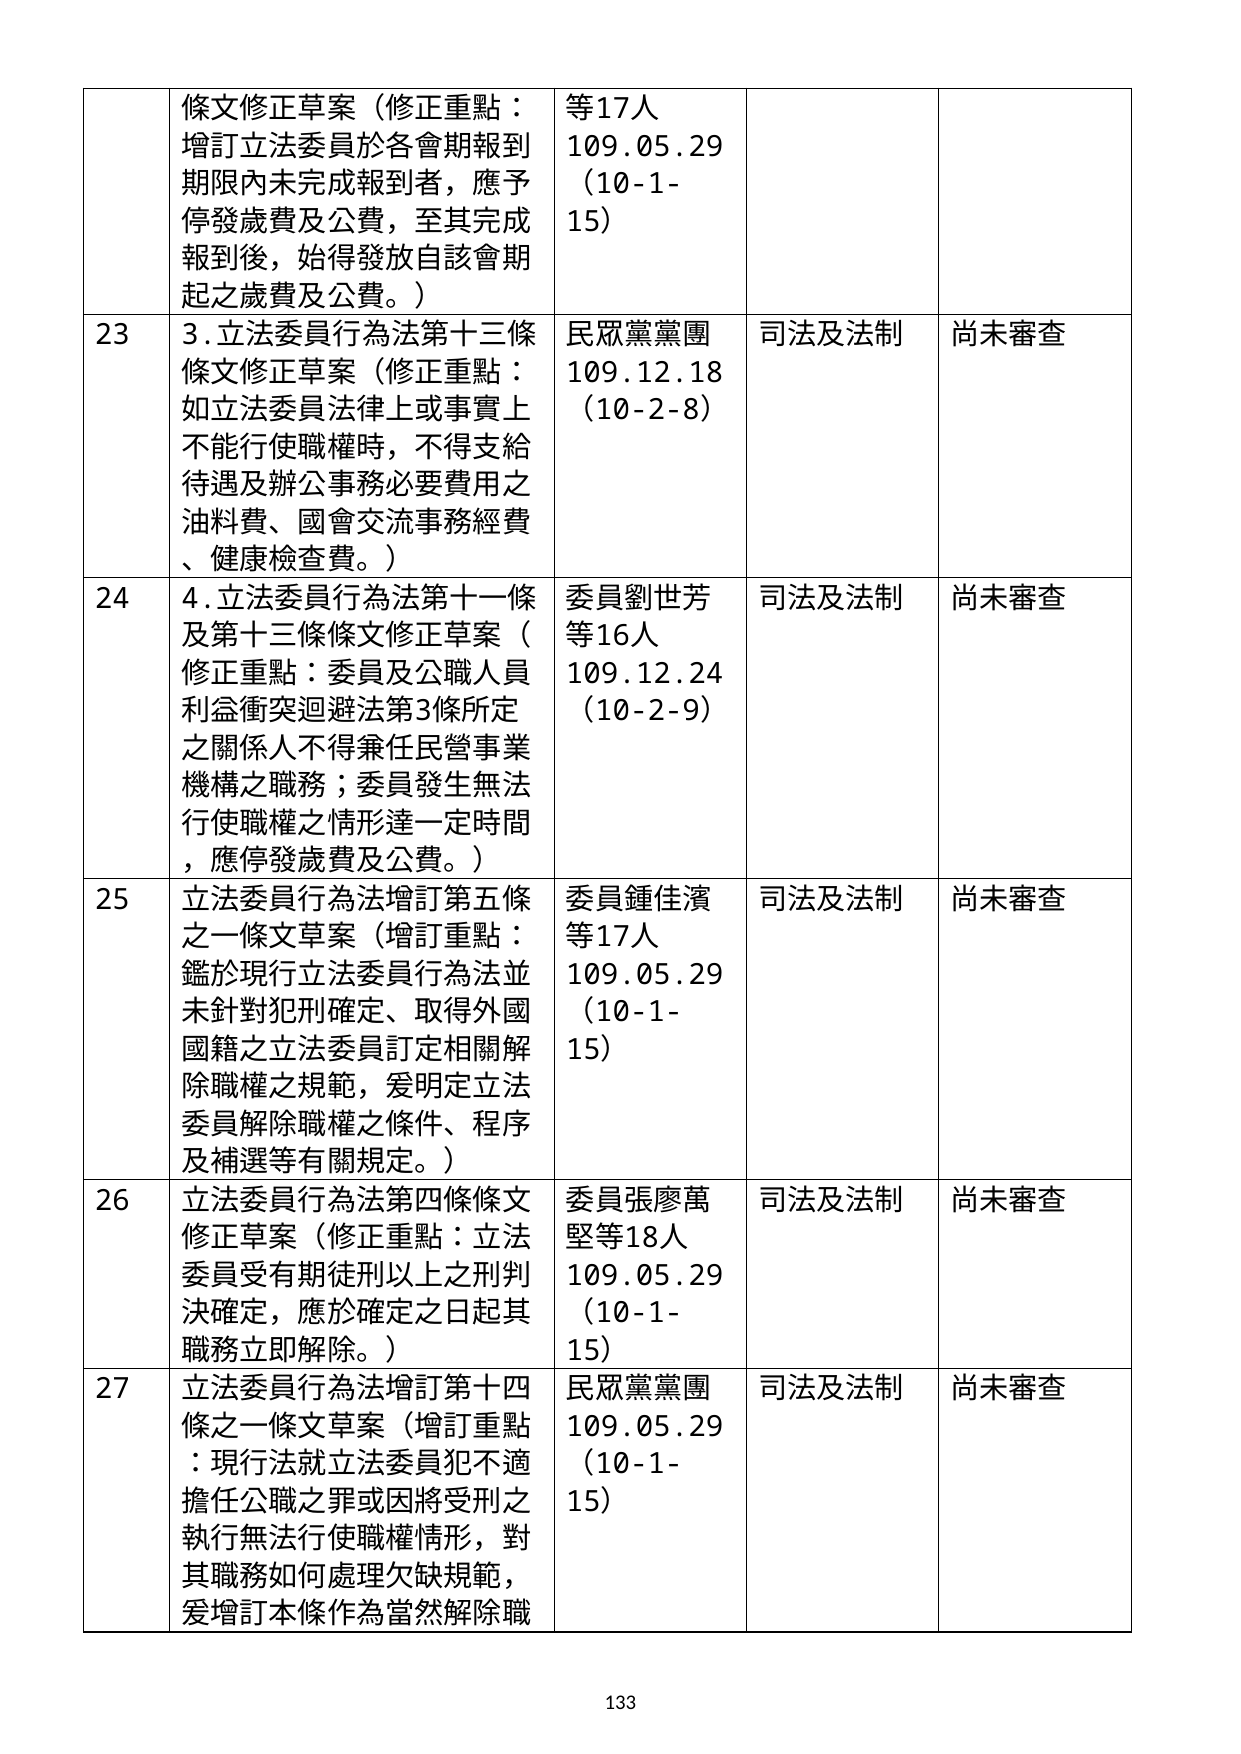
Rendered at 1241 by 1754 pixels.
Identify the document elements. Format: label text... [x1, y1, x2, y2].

table_cell 司法及法制 [747, 1369, 938, 1631]
table_cell 條文修正草案（修正重點：增訂立法委員於各會期報到期限內未完成報到者，應予停發歲費及公費，至其完成報到後，始得發放自該會期起之歲費及公費。） [170, 89, 554, 314]
table_cell 27 [84, 1369, 169, 1631]
table_cell 司法及法制 [747, 1180, 938, 1368]
table_cell 民眾黨黨團 109.12.18 （10-2-8） [555, 315, 746, 577]
table_cell [84, 89, 169, 314]
table_cell 司法及法制 [747, 578, 938, 878]
table_cell 委員張廖萬堅等18人 109.05.29 （10-1-15） [555, 1180, 746, 1368]
table_cell 委員劉世芳等16人 109.12.24 （10-2-9） [555, 578, 746, 878]
table_cell 24 [84, 578, 169, 878]
table_cell [939, 89, 1131, 314]
table_cell 尚未審查 [939, 1369, 1131, 1631]
table_cell 25 [84, 879, 169, 1179]
table_cell 尚未審查 [939, 879, 1131, 1179]
table_cell 司法及法制 [747, 315, 938, 577]
table_cell 立法委員行為法第四條條文修正草案（修正重點：立法委員受有期徒刑以上之刑判決確定，應於確定之日起其職務立即解除。） [170, 1180, 554, 1368]
table_cell 26 [84, 1180, 169, 1368]
table_cell 3.立法委員行為法第十三條條文修正草案（修正重點：如立法委員法律上或事實上不能行使職權時，不得支給待遇及辦公事務必要費用之油料費、國會交流事務經費、健康檢查費。） [170, 315, 554, 577]
table_cell 23 [84, 315, 169, 577]
table_cell 尚未審查 [939, 578, 1131, 878]
table_cell 民眾黨黨團 109.05.29 （10-1-15） [555, 1369, 746, 1631]
table_cell [747, 89, 938, 314]
table_cell 尚未審查 [939, 315, 1131, 577]
table_cell 4.立法委員行為法第十一條及第十三條條文修正草案（修正重點：委員及公職人員利益衝突迴避法第3條所定之關係人不得兼任民營事業機構之職務；委員發生無法行使職權之情形達一定時間，應停發歲費及公費。） [170, 578, 554, 878]
table_cell 委員鍾佳濱等17人 109.05.29 （10-1-15） [555, 879, 746, 1179]
table_cell 等17人 109.05.29 （10-1-15） [555, 89, 746, 314]
table_cell 尚未審查 [939, 1180, 1131, 1368]
table_cell 司法及法制 [747, 879, 938, 1179]
table_cell 立法委員行為法增訂第五條之一條文草案（增訂重點：鑑於現行立法委員行為法並未針對犯刑確定、取得外國國籍之立法委員訂定相關解除職權之規範，爰明定立法委員解除職權之條件、程序及補選等有關規定。） [170, 879, 554, 1179]
table_cell 立法委員行為法增訂第十四條之一條文草案（增訂重點：現行法就立法委員犯不適擔任公職之罪或因將受刑之執行無法行使職權情形，對其職務如何處理欠缺規範，爰增訂本條作為當然解除職 [170, 1369, 554, 1631]
